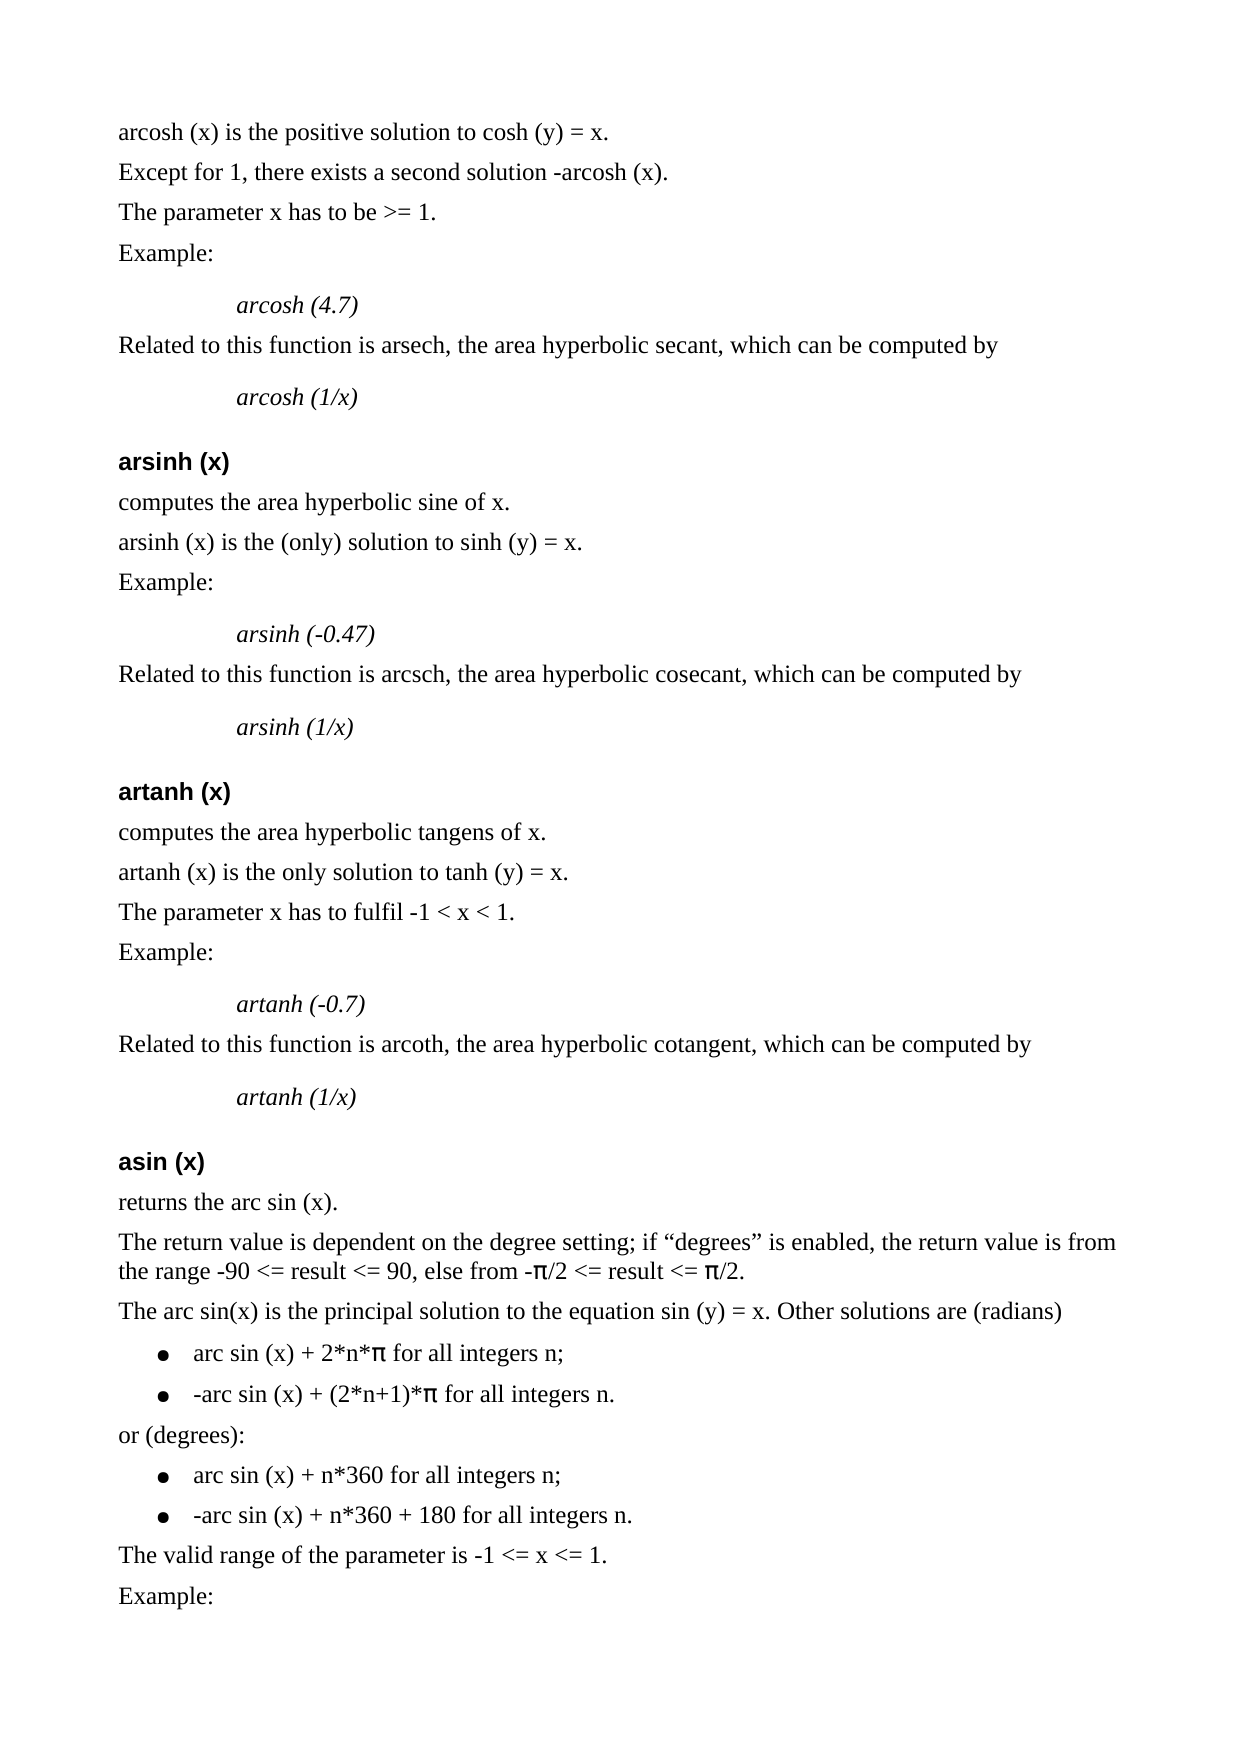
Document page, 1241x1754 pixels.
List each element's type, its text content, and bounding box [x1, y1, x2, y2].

text Related to this function is arcsch, the area hyperbolic cosecant, which can be computed by [118, 661, 1122, 688]
text computes the area hyperbolic tangens of x. [118, 818, 1122, 846]
list -arc sin (x) + (2*n+1)*π for all integers n. [156, 1379, 1122, 1408]
text The parameter x has to fulfil -1 < x < 1. [118, 898, 1122, 926]
text artanh (x) is the only solution to tanh (y) = x. [118, 858, 1122, 886]
text arsinh (x) is the (only) solution to sinh (y) = x. [118, 528, 1122, 556]
list arc sin (x) + 2*n*π for all integers n; [156, 1338, 1122, 1367]
list arc sin (x) + n*360 for all integers n; [156, 1461, 1122, 1489]
text arcosh (1/x) [236, 383, 1122, 411]
text Related to this function is arsech, the area hyperbolic secant, which can be computed by [118, 331, 1122, 358]
subtitle artanh (x) [118, 778, 1122, 805]
text Example: [118, 239, 1122, 266]
text arcosh (x) is the positive solution to cosh (y) = x. [118, 118, 1122, 146]
text arcosh (4.7) [236, 291, 1122, 318]
text Example: [118, 1582, 1122, 1609]
text arsinh (1/x) [236, 713, 1122, 740]
subtitle asin (x) [118, 1148, 1122, 1175]
text Except for 1, there exists a second solution -arcosh (x). [118, 158, 1122, 186]
text returns the arc sin (x). [118, 1188, 1122, 1216]
text or (degrees): [118, 1421, 1122, 1449]
text The valid range of the parameter is -1 <= x <= 1. [118, 1542, 1122, 1569]
text Related to this function is arcoth, the area hyperbolic cotangent, which can be computed by [118, 1031, 1122, 1058]
text arsinh (-0.47) [236, 621, 1122, 648]
text The return value is dependent on the degree setting; if “degrees” is enabled, the return value is from the range -90 <= result <= 90, else from -π/2 <= result <= π/2. [118, 1228, 1122, 1285]
subtitle arsinh (x) [118, 448, 1122, 476]
text Example: [118, 568, 1122, 596]
list -arc sin (x) + n*360 + 180 for all integers n. [156, 1501, 1122, 1529]
text Example: [118, 938, 1122, 966]
text The arc sin(x) is the principal solution to the equation sin (y) = x. Other solutions are (radians) [118, 1297, 1122, 1325]
text The parameter x has to be >= 1. [118, 198, 1122, 226]
text computes the area hyperbolic sine of x. [118, 488, 1122, 516]
text artanh (1/x) [236, 1083, 1122, 1110]
text artanh (-0.7) [236, 991, 1122, 1018]
